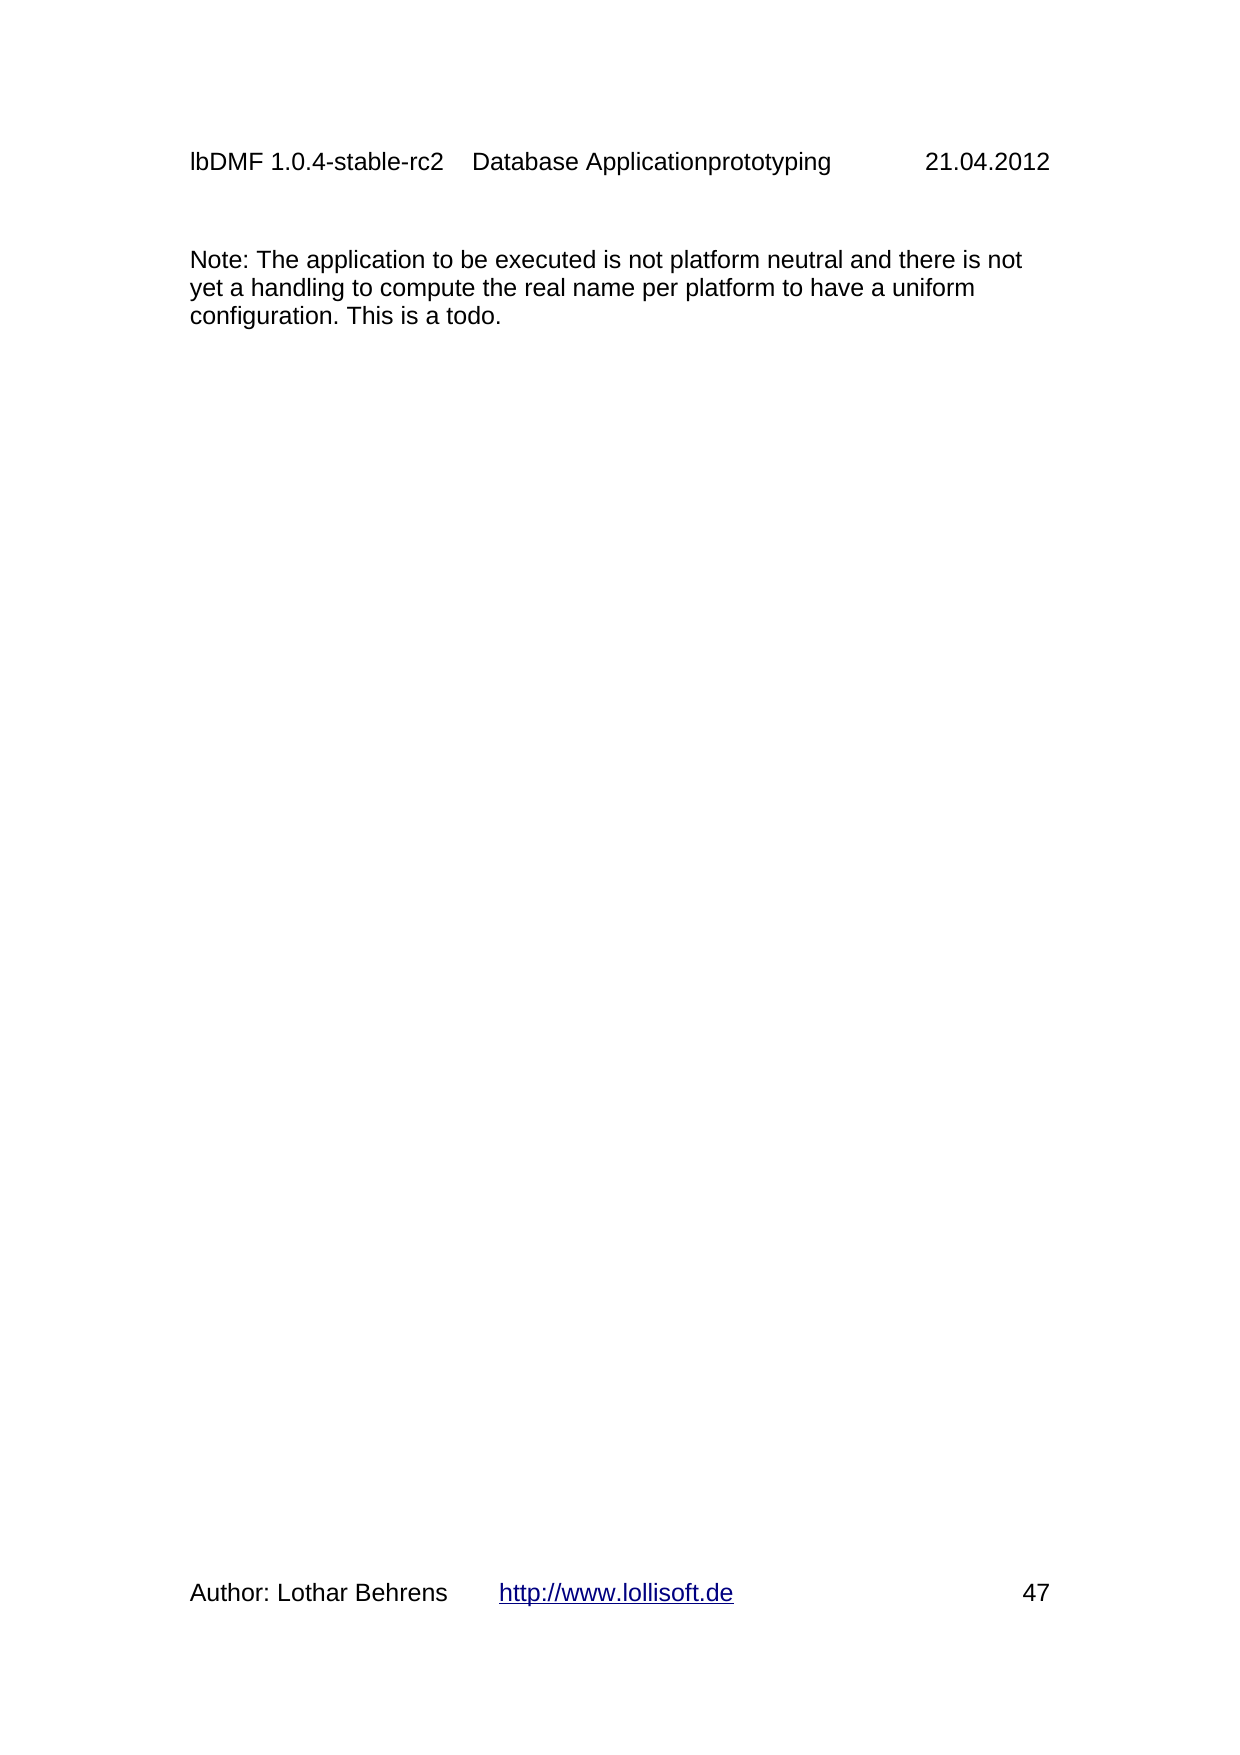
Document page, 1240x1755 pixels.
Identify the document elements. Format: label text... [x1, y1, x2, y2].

text Note: The application to be executed is not platform neutral and there is not yet a handling to compute the real name per platform to have a uniform configuration. This is a todo. [189, 246, 1050, 329]
